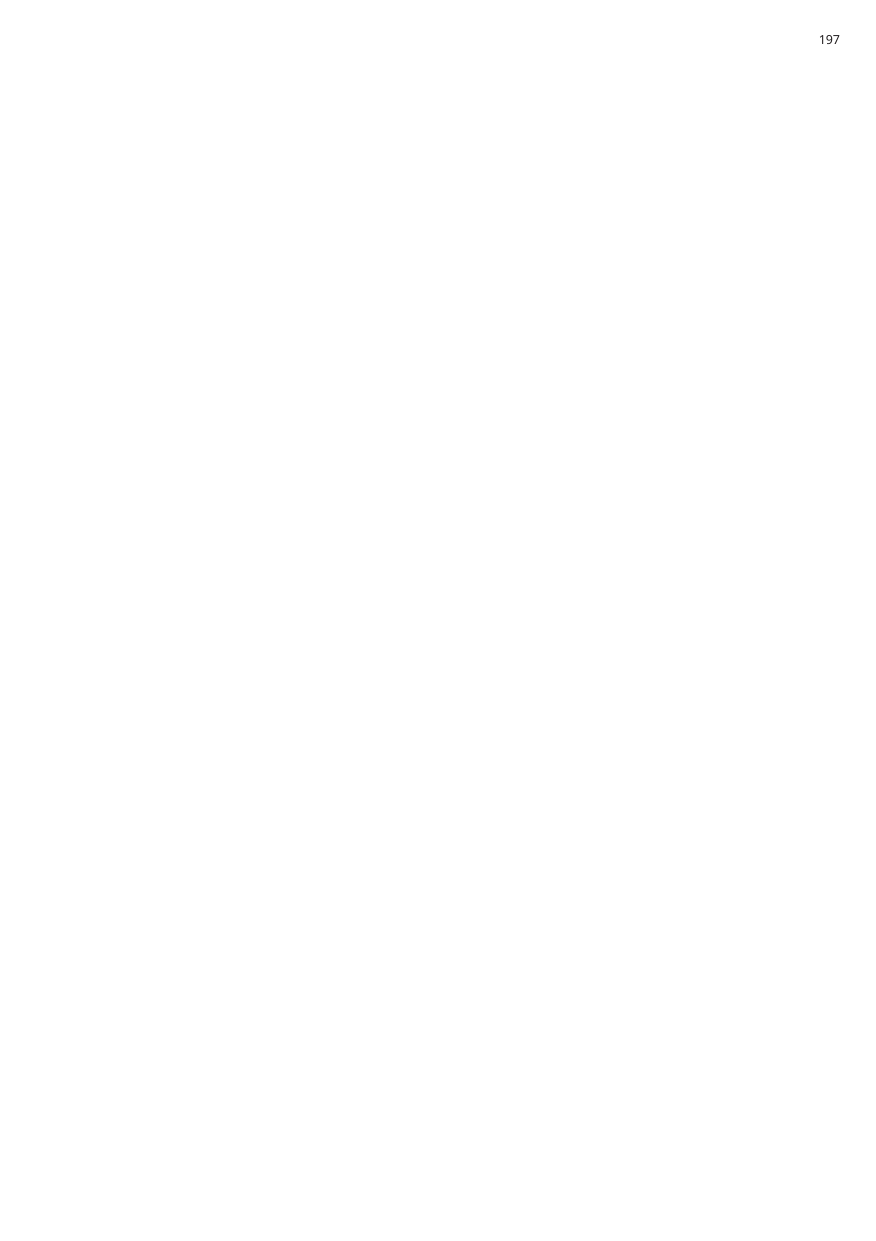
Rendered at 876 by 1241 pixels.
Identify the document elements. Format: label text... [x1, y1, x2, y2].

text 197 [432, 31, 840, 48]
